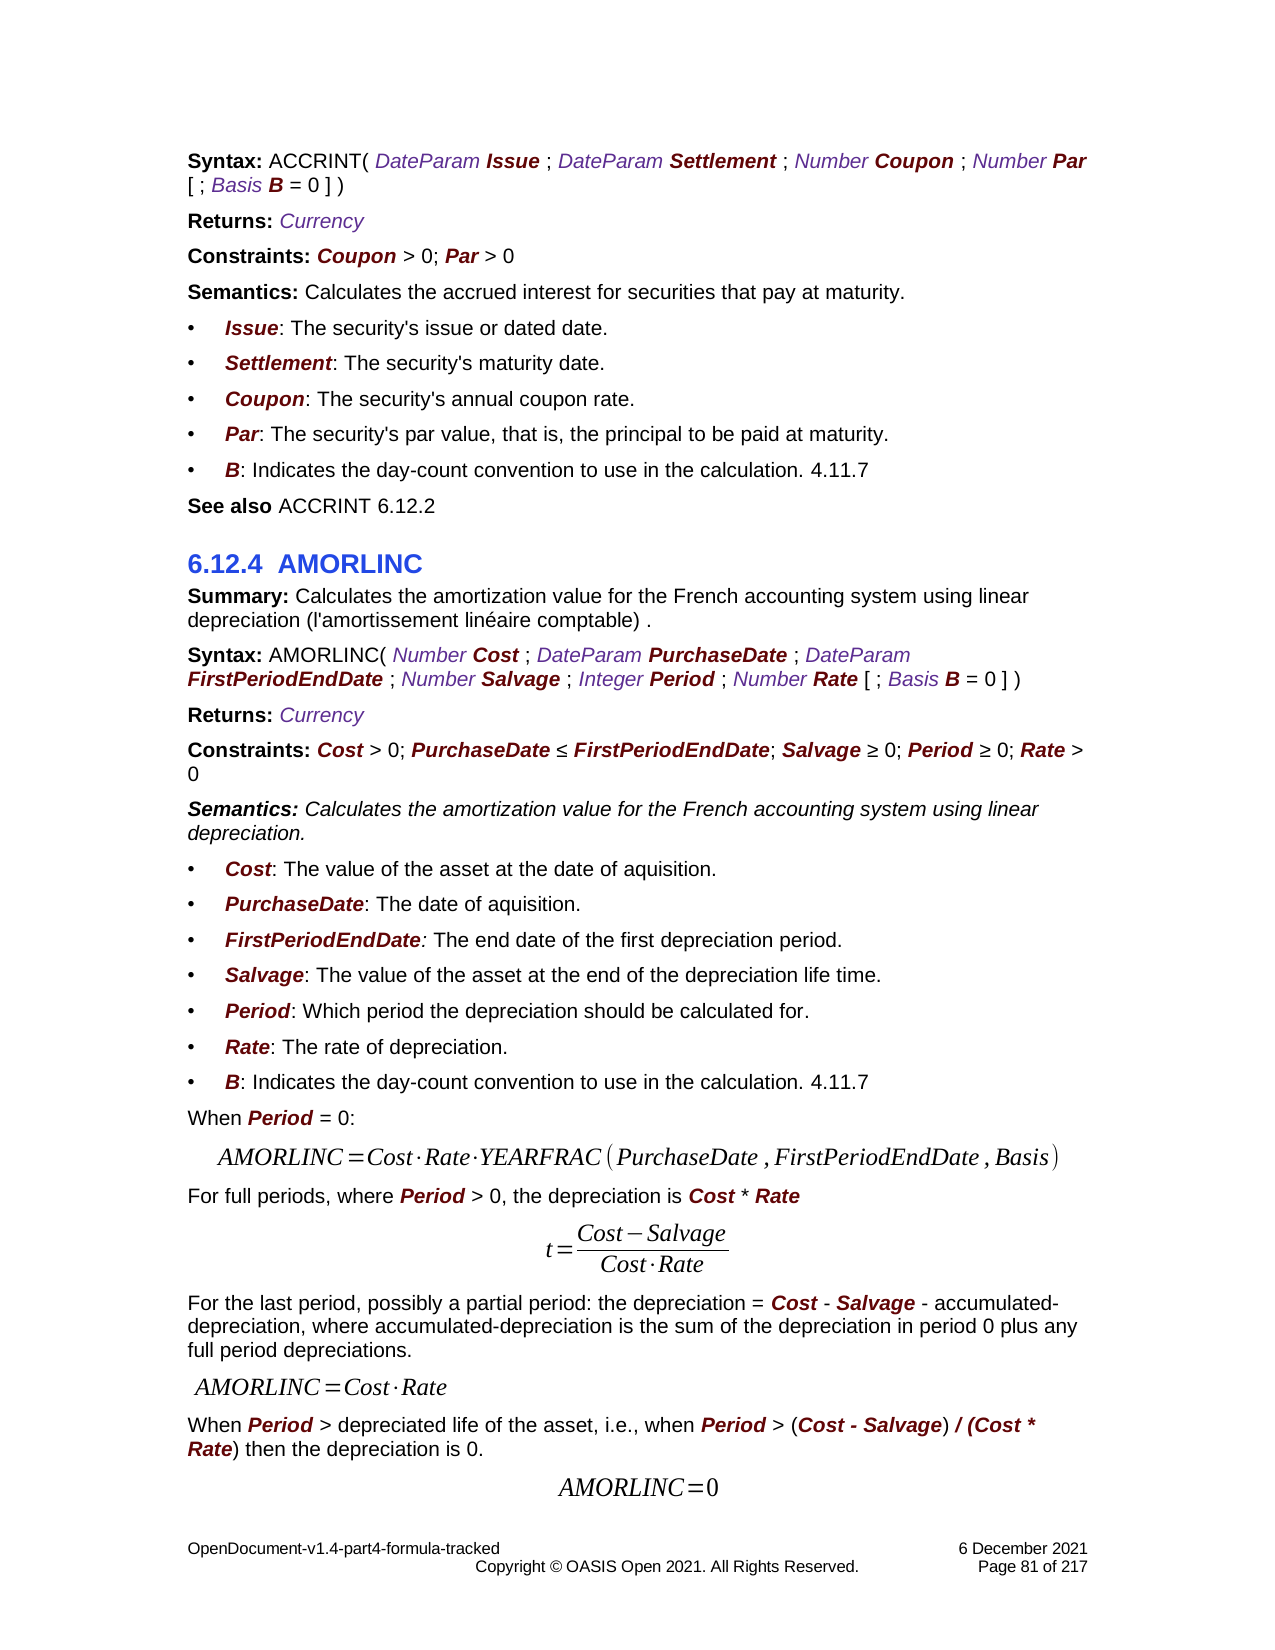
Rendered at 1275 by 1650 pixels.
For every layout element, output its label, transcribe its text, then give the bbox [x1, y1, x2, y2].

list Cost: The value of the asset at the date of aquisition. [187, 857, 1088, 881]
list Issue: The security's issue or dated date. [187, 316, 1088, 339]
list B: Indicates the day-count convention to use in the calculation. 4.11.7 [187, 1071, 1088, 1094]
list B: Indicates the day-count convention to use in the calculation. 4.11.7 [187, 458, 1088, 482]
list Salvage: The value of the asset at the end of the depreciation life time. [187, 964, 1088, 987]
list Coupon: The security's annual coupon rate. [187, 387, 1088, 411]
text Constraints: Cost > 0; PurchaseDate ≤ FirstPeriodEndDate; Salvage ≥ 0; Period ≥ 0; Rate > 0 [187, 739, 1088, 786]
list PurchaseDate: The date of aquisition. [187, 893, 1088, 916]
text Summary: Calculates the amortization value for the French accounting system using linear depreciation (l'amortissement linéaire comptable) . [187, 585, 1088, 632]
text See also ACCRINT 6.12.2 [187, 494, 1088, 518]
list Period: Which period the depreciation should be calculated for. [187, 999, 1088, 1023]
list Settlement: The security's maturity date. [187, 352, 1088, 375]
text Syntax: AMORLINC( Number Cost ; DateParam PurchaseDate ; DateParam FirstPeriodEndDate ; Number Salvage ; Integer Period ; Number Rate [ ; Basis B = 0 ] ) [187, 644, 1088, 691]
text For the last period, possibly a partial period: the depreciation = Cost - Salvage - accumulated-depreciation, where accumulated-depreciation is the sum of the depreciation in period 0 plus any full period depreciations. [187, 1291, 1088, 1362]
text When Period = 0: [187, 1106, 1088, 1130]
subtitle AMORLINC [187, 549, 1088, 579]
list Par: The security's par value, that is, the principal to be paid at maturity. [187, 423, 1088, 446]
text For full periods, where Period > 0, the depreciation is Cost * Rate [187, 1184, 1088, 1208]
list FirstPeriodEndDate: The end date of the first depreciation period. [187, 928, 1088, 952]
text Returns: Currency [187, 209, 1088, 233]
list Rate: The rate of depreciation. [187, 1035, 1088, 1059]
text Semantics: Calculates the accrued interest for securities that pay at maturity. [187, 280, 1088, 304]
text Returns: Currency [187, 703, 1088, 727]
text Constraints: Coupon > 0; Par > 0 [187, 245, 1088, 268]
text When Period > depreciated life of the asset, i.e., when Period > (Cost - Salvage) / (Cost * Rate) then the depreciation is 0. [187, 1414, 1088, 1461]
text Semantics: Calculates the amortization value for the French accounting system using linear depreciation. [187, 798, 1088, 845]
text Syntax: ACCRINT( DateParam Issue ; DateParam Settlement ; Number Coupon ; Number Par [ ; Basis B = 0 ] ) [187, 150, 1088, 197]
